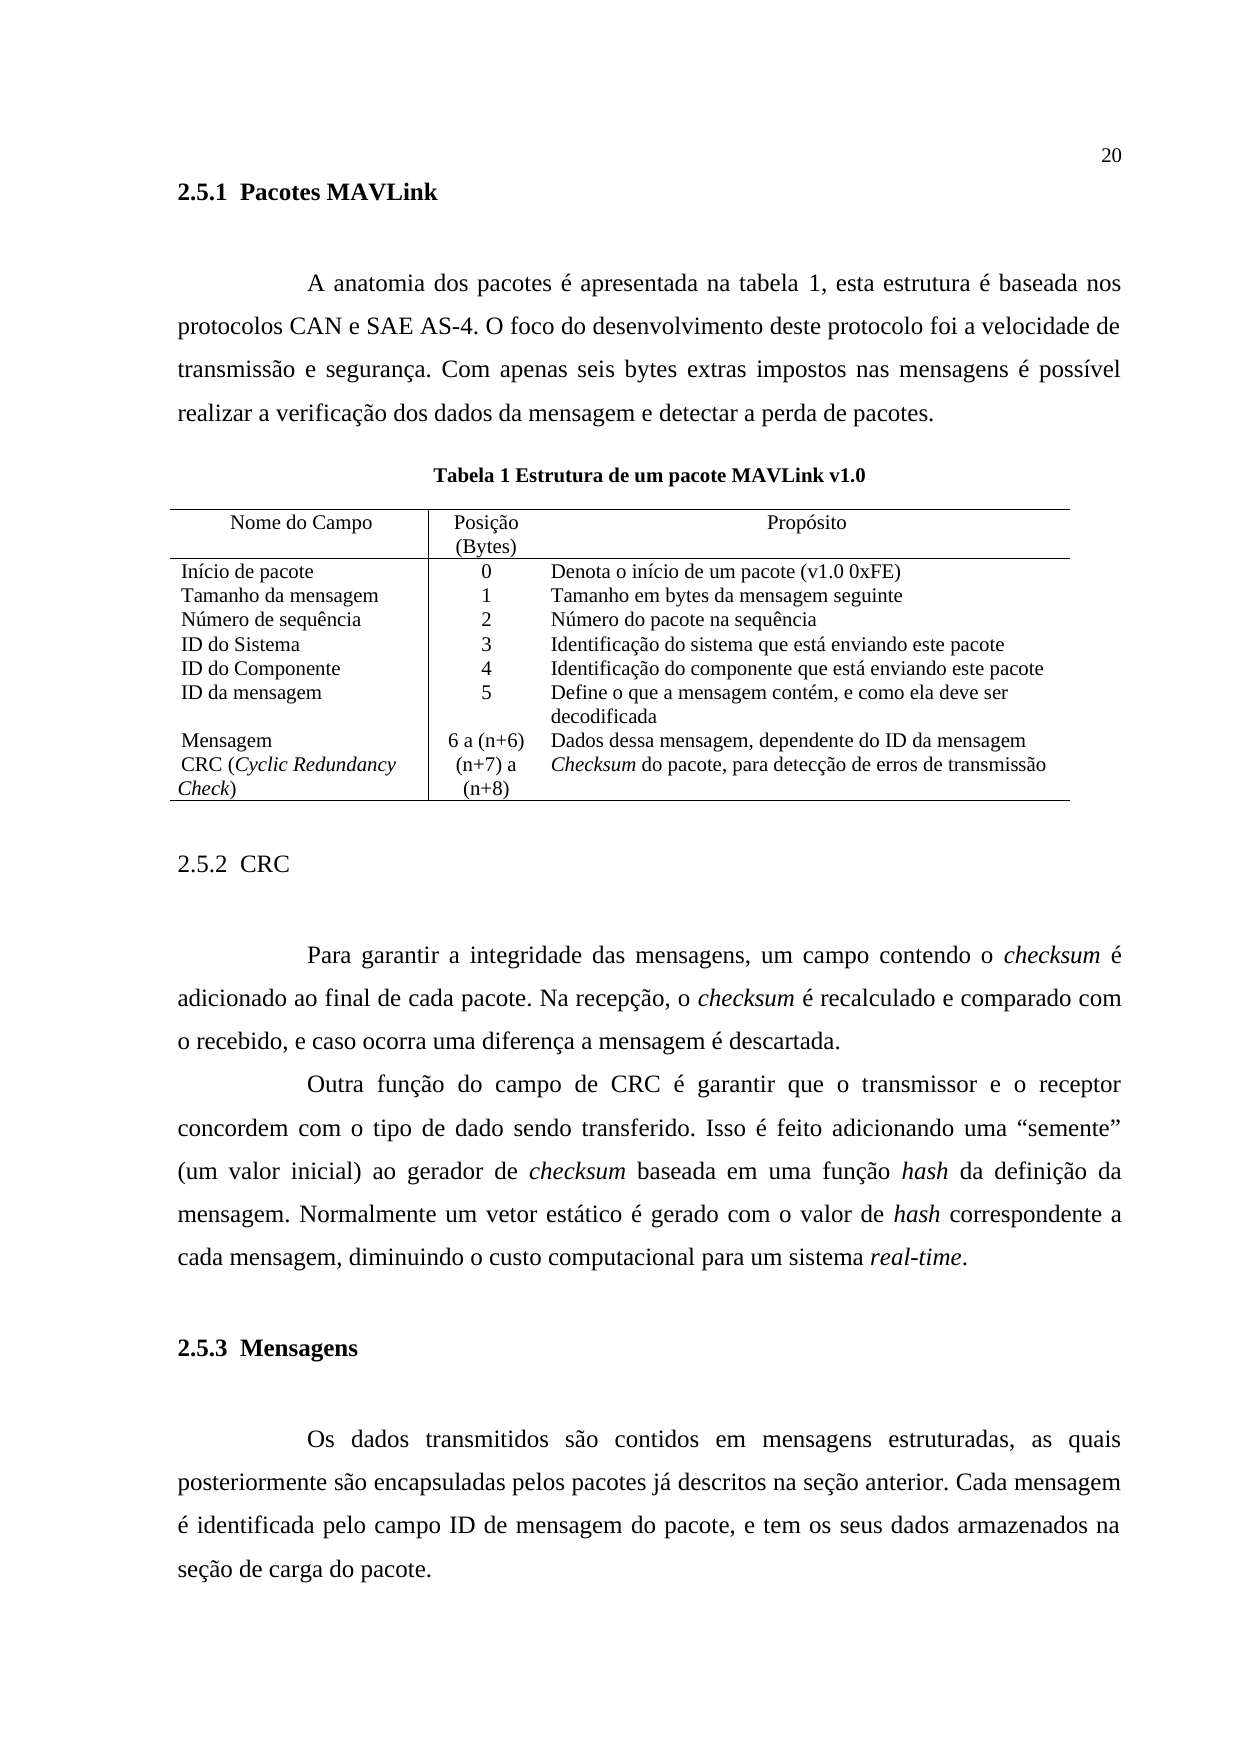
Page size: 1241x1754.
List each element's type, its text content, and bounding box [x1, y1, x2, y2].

table_cell CRC (Cyclic Redundancy Check) [170, 752, 428, 800]
table_cell ID do Sistema [170, 631, 428, 656]
table_cell 3 [429, 631, 543, 656]
table_cell 5 [429, 680, 543, 728]
subtitle Mensagens [177, 1333, 1122, 1362]
table_header Nome do Campo [170, 510, 428, 558]
table_cell 6 a (n+6) [429, 728, 543, 752]
table_cell 0 [429, 559, 543, 583]
table_cell Número de sequência [170, 608, 428, 631]
table_header Posição (Bytes) [429, 510, 543, 558]
text Os dados transmitidos são contidos em mensagens estruturadas, as quais posteriormente são encapsuladas pelos pacotes já descritos na seção anterior. Cada mensagem é identificada pelo campo ID de mensagem do pacote, e tem os seus dados armazenados na seção de carga do pacote. [177, 1424, 1122, 1582]
table_cell Checksum do pacote, para detecção de erros de transmissão [543, 752, 1070, 800]
table_header Propósito [543, 510, 1070, 558]
table_cell ID do Componente [170, 656, 428, 679]
table_cell ID da mensagem [170, 680, 428, 728]
text Outra função do campo de CRC é garantir que o transmissor e o receptor concordem com o tipo de dado sendo transferido. Isso é feito adicionando uma “semente” (um valor inicial) ao gerador de checksum baseada em uma função hash da definição da mensagem. Normalmente um vetor estático é gerado com o valor de hash correspondente a cada mensagem, diminuindo o custo computacional para um sistema real-time. [177, 1069, 1122, 1271]
text Para garantir a integridade das mensagens, um campo contendo o checksum é adicionado ao final de cada pacote. Na recepção, o checksum é recalculado e comparado com o recebido, e caso ocorra uma diferença a mensagem é descartada. [177, 940, 1122, 1055]
table_cell Número do pacote na sequência [543, 608, 1070, 631]
table_cell 1 [429, 583, 543, 607]
table_cell Identificação do sistema que está enviando este pacote [543, 631, 1070, 656]
text A anatomia dos pacotes é apresentada na tabela 1, esta estrutura é baseada nos protocolos CAN e SAE AS-4. O foco do desenvolvimento deste protocolo foi a velocidade de transmissão e segurança. Com apenas seis bytes extras impostos nas mensagens é possível realizar a verificação dos dados da mensagem e detectar a perda de pacotes. [177, 268, 1122, 426]
text Tabela 1 Estrutura de um pacote MAVLink v1.0 [177, 463, 1122, 487]
subtitle Pacotes MAVLink [177, 177, 1122, 206]
table_cell Identificação do componente que está enviando este pacote [543, 656, 1070, 679]
subtitle CRC [177, 849, 1122, 878]
table_cell (n+7) a (n+8) [429, 752, 543, 800]
table_cell 2 [429, 608, 543, 631]
table_cell Dados dessa mensagem, dependente do ID da mensagem [543, 728, 1070, 752]
table_cell Denota o início de um pacote (v1.0 0xFE) [543, 559, 1070, 583]
table_cell Tamanho em bytes da mensagem seguinte [543, 583, 1070, 607]
table_cell Mensagem [170, 728, 428, 752]
table_cell Define o que a mensagem contém, e como ela deve ser decodificada [543, 680, 1070, 728]
table_cell Tamanho da mensagem [170, 583, 428, 607]
table_cell Início de pacote [170, 559, 428, 583]
table_cell 4 [429, 656, 543, 679]
